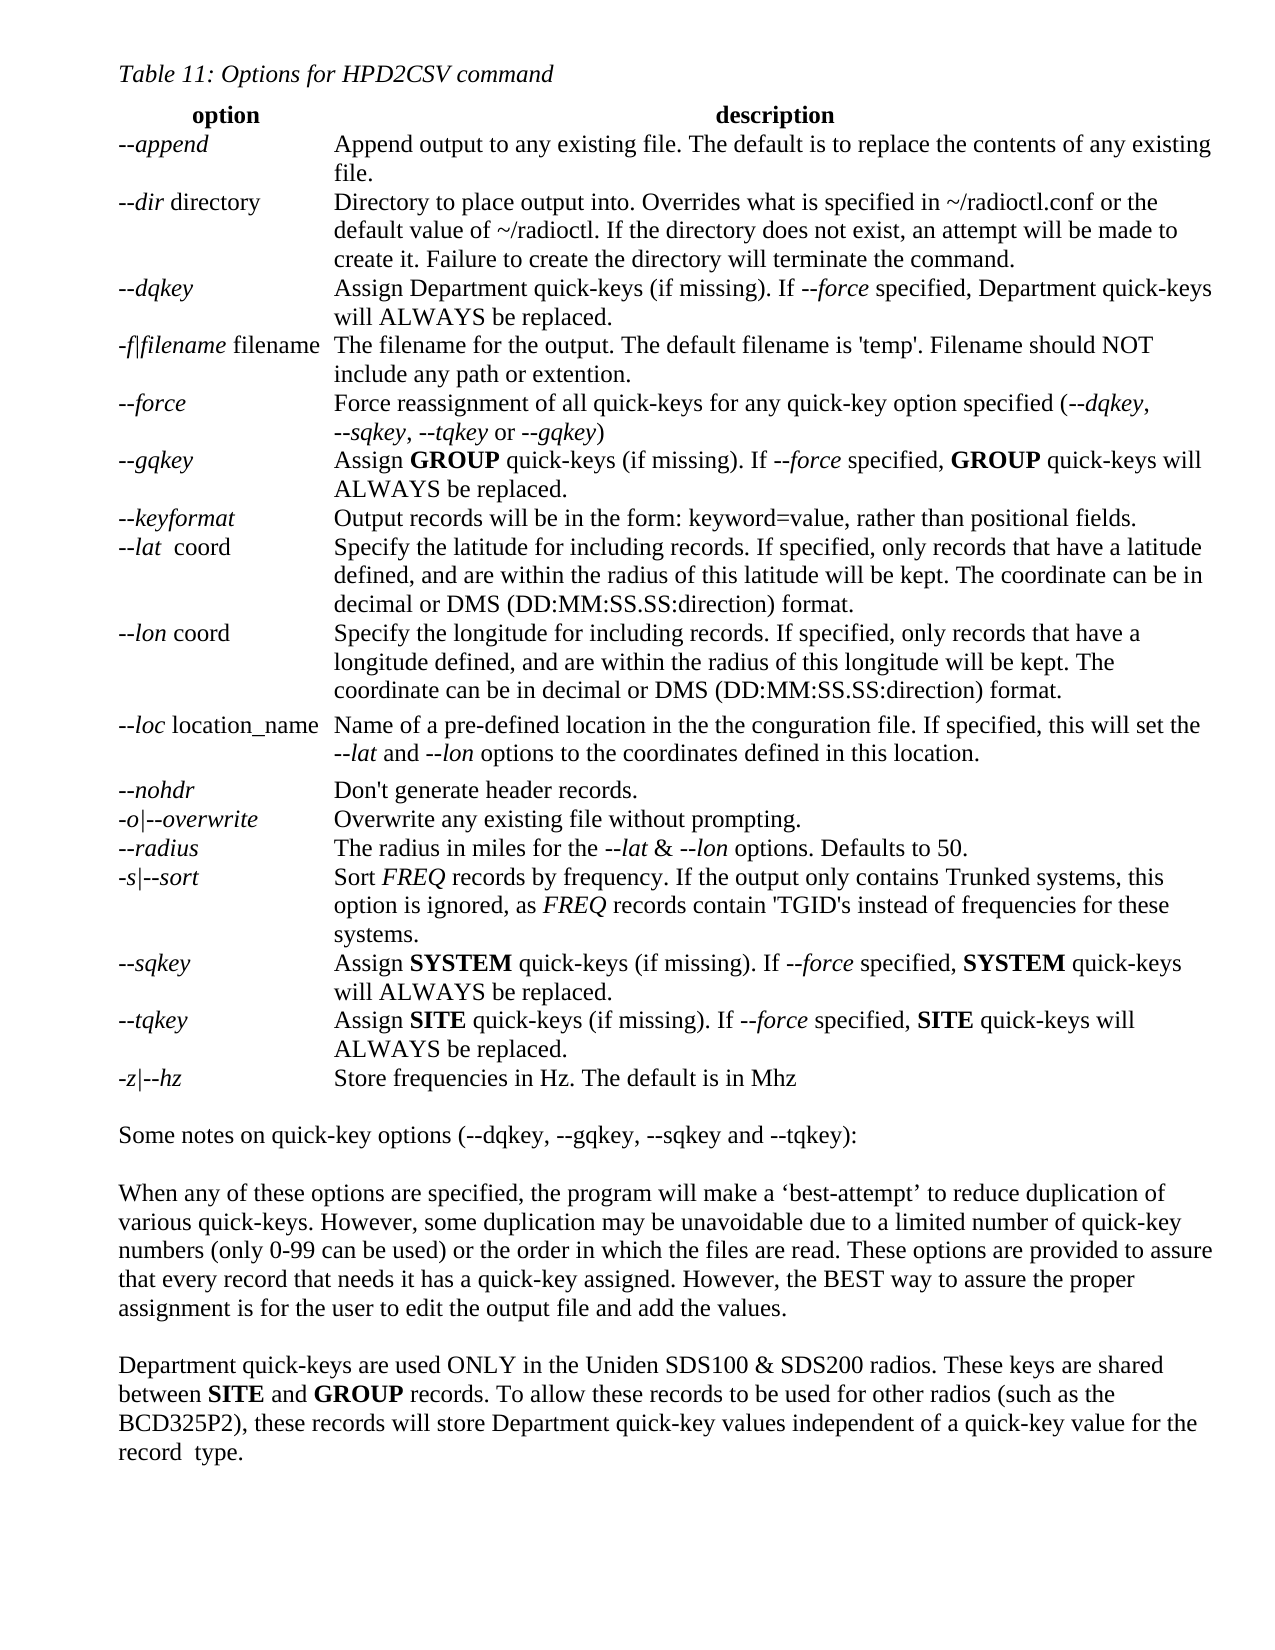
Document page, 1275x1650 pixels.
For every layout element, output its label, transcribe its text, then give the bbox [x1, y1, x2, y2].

text When any of these options are specified, the program will make a ‘best-attempt’ to reduce duplication of various quick-keys. However, some duplication may be unavoidable due to a limited number of quick-key numbers (only 0-99 can be used) or the order in which the files are read. These options are provided to assure that every record that needs it has a quick-key assigned. However, the BEST way to assure the proper assignment is for the user to edit the output file and add the values. [118, 1178, 1216, 1322]
table_cell The filename for the output. The default filename is 'temp'. Filename should NOT include any path or extention. [334, 330, 1217, 388]
table_cell The radius in miles for the --lat & --lon options. Defaults to 50. [334, 833, 1217, 862]
table_cell Assign SITE quick-keys (if missing). If --force specified, SITE quick-keys will ALWAYS be replaced. [334, 1005, 1217, 1063]
table_cell -o|--overwrite [118, 804, 334, 833]
table_header option [118, 100, 334, 129]
table_cell Specify the longitude for including records. If specified, only records that have a longitude defined, and are within the radius of this longitude will be kept. The coordinate can be in decimal or DMS (DD:MM:SS.SS:direction) format. [334, 618, 1217, 710]
table_cell --append [118, 129, 334, 187]
table_cell --sqkey [118, 948, 334, 1005]
table_cell Specify the latitude for including records. If specified, only records that have a latitude defined, and are within the radius of this latitude will be kept. The coordinate can be in decimal or DMS (DD:MM:SS.SS:direction) format. [334, 532, 1217, 618]
table_cell -f|filename filename [118, 330, 334, 388]
table_cell -z|--hz [118, 1063, 334, 1092]
table_cell Store frequencies in Hz. The default is in Mhz [334, 1063, 1217, 1092]
table_cell Assign Department quick-keys (if missing). If --force specified, Department quick-keys will ALWAYS be replaced. [334, 273, 1217, 330]
table_cell -s|--sort [118, 862, 334, 948]
table_cell --nohdr [118, 775, 334, 804]
table_cell --dir directory [118, 187, 334, 273]
table_cell Name of a pre-defined location in the the conguration file. If specified, this will set the --lat and --lon options to the coordinates defined in this location. [334, 710, 1217, 775]
table_cell --lat coord [118, 532, 334, 618]
table_cell Sort FREQ records by frequency. If the output only contains Trunked systems, this option is ignored, as FREQ records contain 'TGID's instead of frequencies for these systems. [334, 862, 1217, 948]
table_cell Don't generate header records. [334, 775, 1217, 804]
table_cell --keyformat [118, 503, 334, 532]
table_cell Assign GROUP quick-keys (if missing). If --force specified, GROUP quick-keys will ALWAYS be replaced. [334, 445, 1217, 503]
table_cell Force reassignment of all quick-keys for any quick-key option specified (--dqkey, --sqkey, --tqkey or --gqkey) [334, 388, 1217, 445]
table_cell --tqkey [118, 1005, 334, 1063]
table_cell Assign SYSTEM quick-keys (if missing). If --force specified, SYSTEM quick-keys will ALWAYS be replaced. [334, 948, 1217, 1005]
table_cell Overwrite any existing file without prompting. [334, 804, 1217, 833]
text Table 11: Options for HPD2CSV command [118, 59, 1216, 88]
table_cell --dqkey [118, 273, 334, 330]
text Department quick-keys are used ONLY in the Uniden SDS100 & SDS200 radios. These keys are shared between SITE and GROUP records. To allow these records to be used for other radios (such as the BCD325P2), these records will store Department quick-key values independent of a quick-key value for the record type. [118, 1350, 1216, 1465]
text Some notes on quick-key options (--dqkey, --gqkey, --sqkey and --tqkey): [118, 1120, 1216, 1149]
table_cell --force [118, 388, 334, 445]
table_cell --loc location_name [118, 710, 334, 775]
table_cell Directory to place output into. Overrides what is specified in ~/radioctl.conf or the default value of ~/radioctl. If the directory does not exist, an attempt will be made to create it. Failure to create the directory will terminate the command. [334, 187, 1217, 273]
table_header description [334, 100, 1217, 129]
table_cell --lon coord [118, 618, 334, 710]
table_cell Output records will be in the form: keyword=value, rather than positional fields. [334, 503, 1217, 532]
table_cell --radius [118, 833, 334, 862]
table_cell Append output to any existing file. The default is to replace the contents of any existing file. [334, 129, 1217, 187]
table_cell --gqkey [118, 445, 334, 503]
